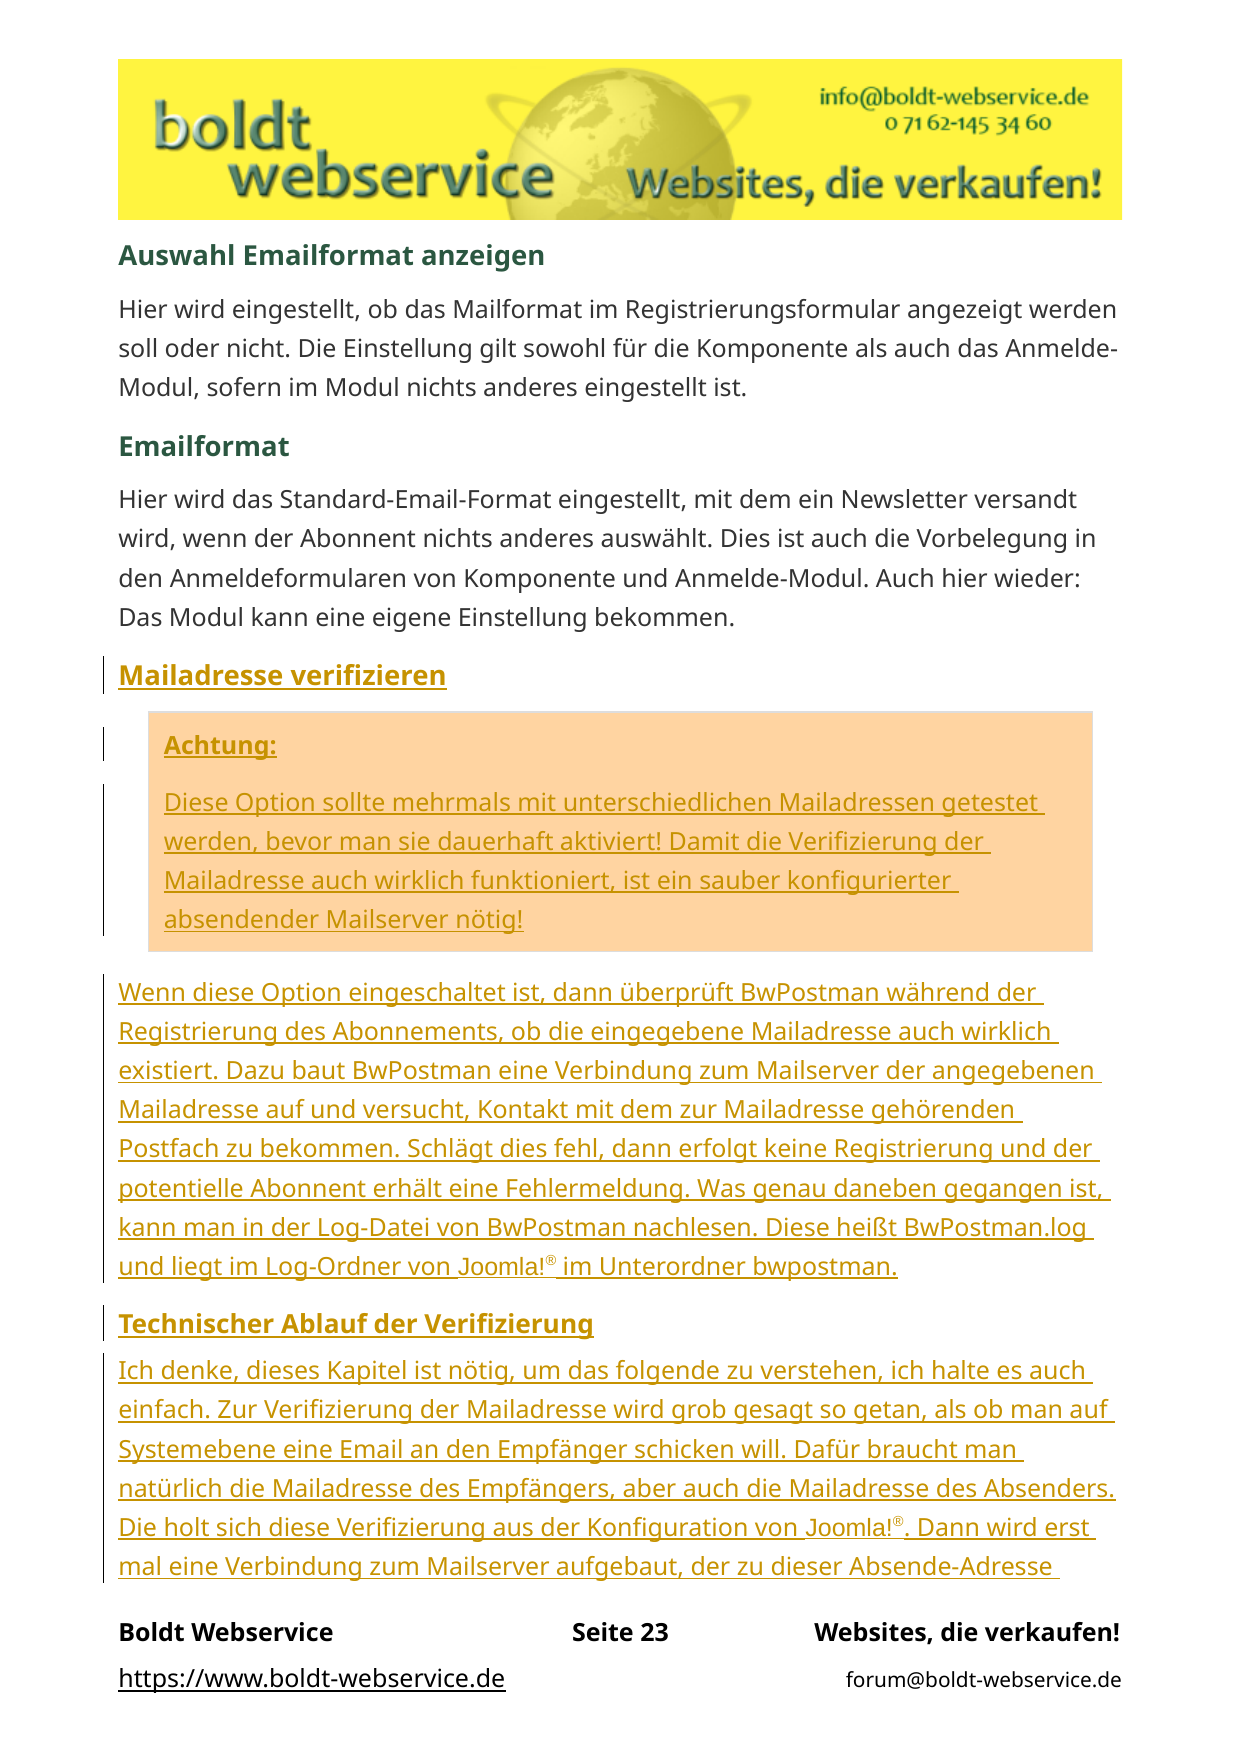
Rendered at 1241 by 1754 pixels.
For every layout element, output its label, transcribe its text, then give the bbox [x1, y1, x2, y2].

text Wenn diese Option eingeschaltet ist, dann überprüft BwPostman während der Registrierung des Abonnements, ob die eingegebene Mailadresse auch wirklich existiert. Dazu baut BwPostman eine Verbindung zum Mailserver der angegebenen Mailadresse auf und versucht, Kontakt mit dem zur Mailadresse gehörenden Postfach zu bekommen. Schlägt dies fehl, dann erfolgt keine Registrierung und der potentielle Abonnent erhält eine Fehlermeldung. Was genau daneben gegangen ist, kann man in der Log-Datei von BwPostman nachlesen. Diese heißt BwPostman.log und liegt im Log-Ordner von Joomla!® im Unterordner bwpostman. [118, 974, 1122, 1283]
picture [118, 59, 1123, 220]
subtitle Technischer Ablauf der Verifizierung [118, 1305, 1122, 1341]
text Hier wird das Standard-Email-Format eingestellt, mit dem ein Newsletter versandt wird, wenn der Abonnent nichts anderes auswählt. Dies ist auch die Vorbelegung in den Anmeldeformularen von Komponente und Anmelde-Modul. Auch hier wieder: Das Modul kann eine eigene Einstellung bekommen. [118, 482, 1122, 633]
text Ich denke, dieses Kapitel ist nötig, um das folgende zu verstehen, ich halte es auch einfach. Zur Verifizierung der Mailadresse wird grob gesagt so getan, als ob man auf Systemebene eine Email an den Empfänger schicken will. Dafür braucht man natürlich die Mailadresse des Empfängers, aber auch die Mailadresse des Absenders. Die holt sich diese Verifizierung aus der Konfiguration von Joomla!®. Dann wird erst mal eine Verbindung zum Mailserver aufgebaut, der zu dieser Absende-Adresse [118, 1353, 1122, 1583]
subtitle Mailadresse verifizieren [118, 656, 1122, 694]
text Achtung: [149, 713, 1092, 761]
text Diese Option sollte mehrmals mit unterschiedlichen Mailadressen getestet werden, bevor man sie dauerhaft aktiviert! Damit die Verifizierung der Mailadresse auch wirklich funktioniert, ist ein sauber konfigurierter absendender Mailserver nötig! [149, 768, 1092, 951]
text Hier wird eingestellt, ob das Mailformat im Registrierungsformular angezeigt werden soll oder nicht. Die Einstellung gilt sowohl für die Komponente als auch das Anmelde-Modul, sofern im Modul nichts anderes eingestellt ist. [118, 291, 1122, 404]
subtitle Auswahl Emailformat anzeigen [118, 236, 1122, 274]
subtitle Emailformat [118, 427, 1122, 464]
